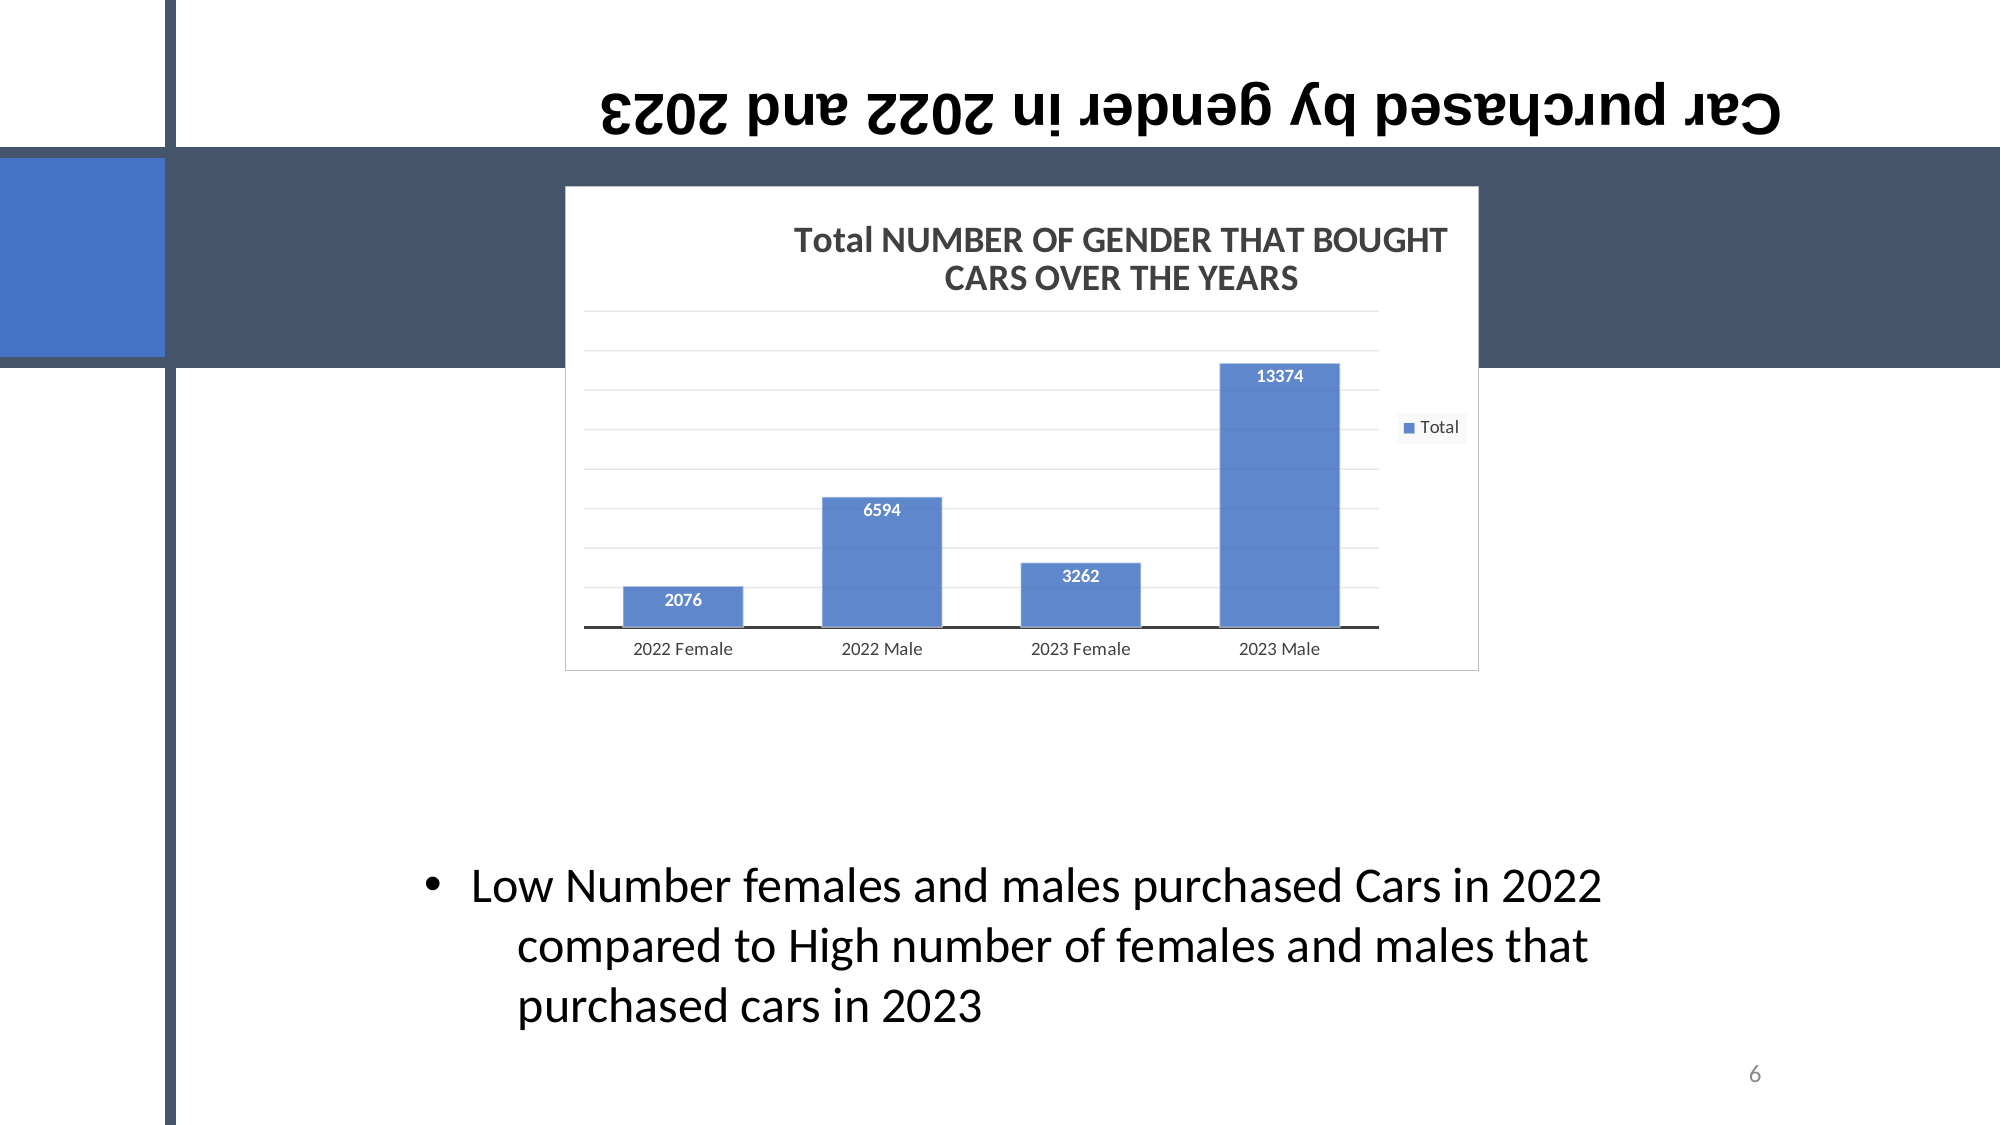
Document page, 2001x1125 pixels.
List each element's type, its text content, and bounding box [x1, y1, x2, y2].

title Car purchased by gender in 2022 and 2023 [246, 45, 1797, 153]
chart [564, 185, 1480, 672]
text_box 5 [1733, 1035, 1895, 1111]
text_box Low Number females and males purchased Cars in 2022 compared to High number of females and males that purchased cars in 2023 [409, 845, 1797, 1043]
